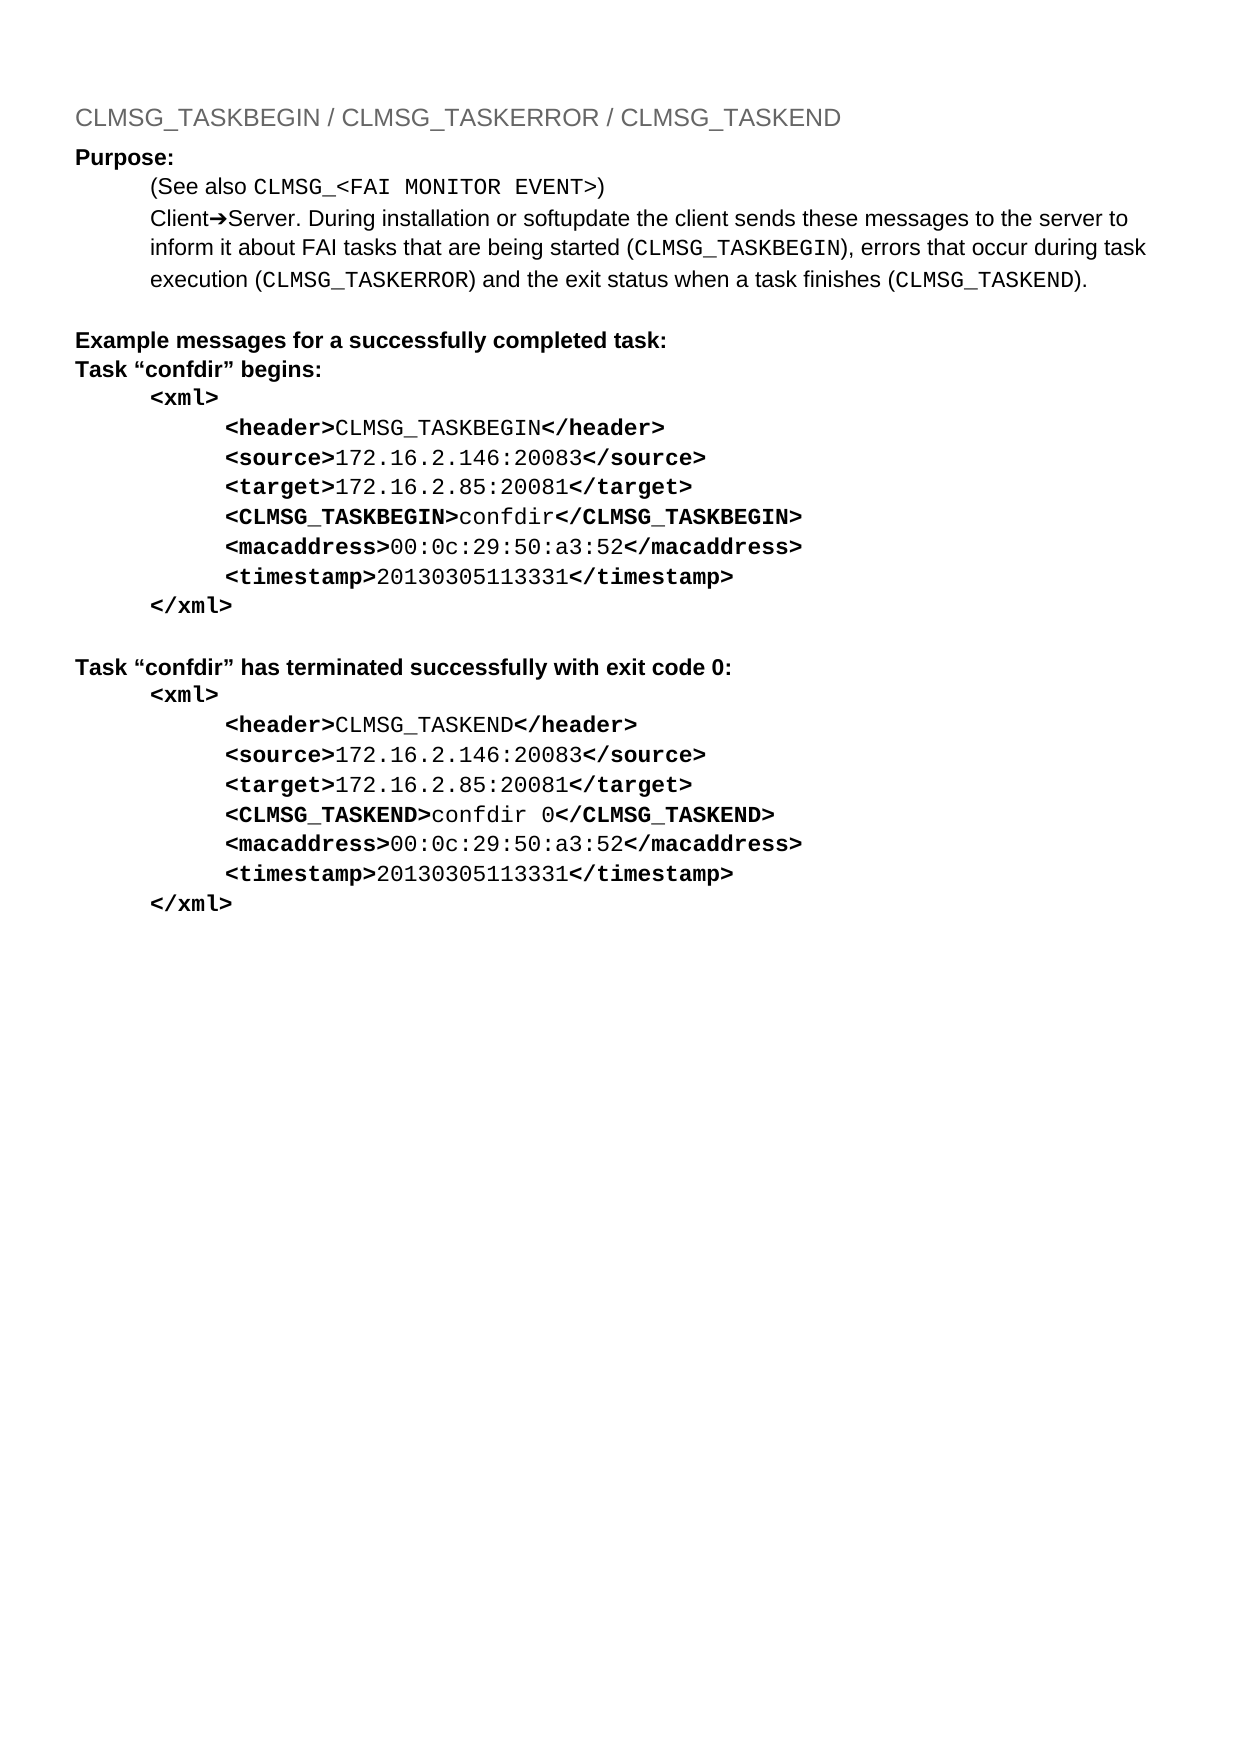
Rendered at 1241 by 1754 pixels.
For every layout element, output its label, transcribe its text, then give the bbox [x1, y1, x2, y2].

text (See also CLMSG_<FAI MONITOR EVENT>) [150, 174, 1165, 202]
text <timestamp>20130305113331</timestamp> [225, 863, 1165, 888]
text <macaddress>00:0c:29:50:a3:52</macaddress> [225, 535, 1165, 561]
text <xml> [150, 684, 1165, 710]
text <target>172.16.2.85:20081</target> [225, 773, 1165, 799]
text Purpose: [75, 144, 1165, 170]
subtitle CLMSG_TASKBEGIN / CLMSG_TASKERROR / CLMSG_TASKEND [75, 104, 1165, 132]
text </xml> [150, 595, 1165, 621]
text <timestamp>20130305113331</timestamp> [225, 565, 1165, 591]
text <CLMSG_TASKBEGIN>confdir</CLMSG_TASKBEGIN> [225, 506, 1165, 531]
text <macaddress>00:0c:29:50:a3:52</macaddress> [225, 833, 1165, 859]
text Example messages for a successfully completed task: [75, 328, 1165, 353]
text <header>CLMSG_TASKBEGIN</header> [225, 416, 1165, 442]
text <CLMSG_TASKEND>confdir 0</CLMSG_TASKEND> [225, 803, 1165, 829]
text <target>172.16.2.85:20081</target> [225, 476, 1165, 502]
text <source>172.16.2.146:20083</source> [225, 446, 1165, 472]
text <header>CLMSG_TASKEND</header> [225, 714, 1165, 739]
text Client➔Server. During installation or softupdate the client sends these messages to the server to inform it about FAI tasks that are being started (CLMSG_TASKBEGIN), errors that occur during task execution (CLMSG_TASKERROR) and the exit status when a task finishes (CLMSG_TASKEND). [150, 206, 1165, 294]
text </xml> [150, 892, 1165, 918]
text Task “confdir” has terminated successfully with exit code 0: [75, 654, 1165, 680]
text <source>172.16.2.146:20083</source> [225, 743, 1165, 769]
text <xml> [150, 386, 1165, 412]
text Task “confdir” begins: [75, 357, 1165, 383]
